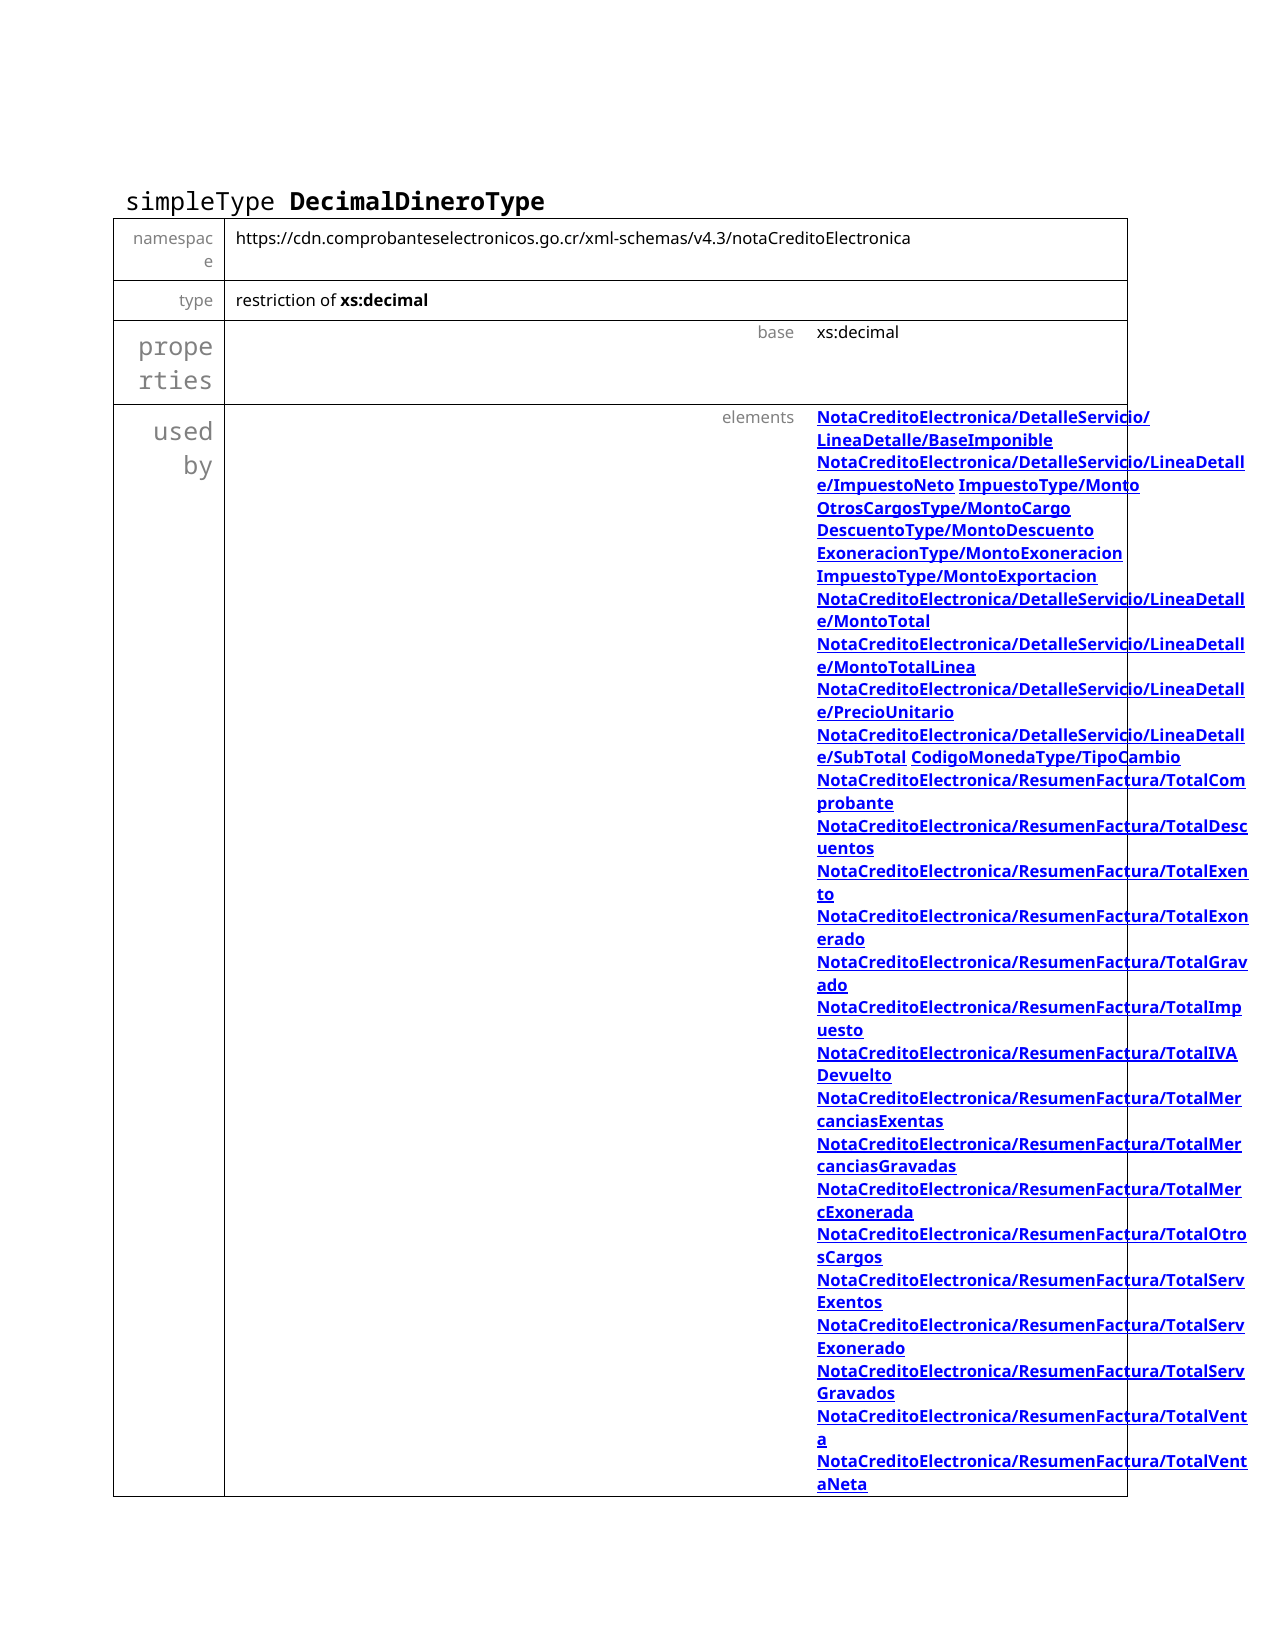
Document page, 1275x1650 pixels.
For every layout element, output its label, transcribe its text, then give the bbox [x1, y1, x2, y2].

table_header base [236, 321, 805, 343]
table_header namespace [114, 219, 224, 280]
text simpleType DecimalDineroType [125, 184, 1150, 218]
table_cell [225, 321, 1127, 404]
table_cell type [114, 281, 224, 319]
table_header xs:decimal [805, 321, 1127, 343]
table_cell properties [114, 321, 224, 404]
table_cell used by [114, 405, 224, 1496]
table_header NotaCreditoElectronica/DetalleServicio/LineaDetalle/BaseImponible NotaCreditoElectronica/DetalleServicio/LineaDetalle/ImpuestoNeto ImpuestoType/Monto OtrosCargosType/MontoCargo DescuentoType/MontoDescuento ExoneracionType/MontoExoneracion ImpuestoType/MontoExportacion NotaCreditoElectronica/DetalleServicio/LineaDetalle/MontoTotal NotaCreditoElectronica/DetalleServicio/LineaDetalle/MontoTotalLinea NotaCreditoElectronica/DetalleServicio/LineaDetalle/PrecioUnitario NotaCreditoElectronica/DetalleServicio/LineaDetalle/SubTotal CodigoMonedaType/TipoCambio NotaCreditoElectronica/ResumenFactura/TotalComprobante NotaCreditoElectronica/ResumenFactura/TotalDescuentos NotaCreditoElectronica/ResumenFactura/TotalExento NotaCreditoElectronica/ResumenFactura/TotalExonerado NotaCreditoElectronica/ResumenFactura/TotalGravado NotaCreditoElectronica/ResumenFactura/TotalImpuesto NotaCreditoElectronica/ResumenFactura/TotalIVADevuelto NotaCreditoElectronica/ResumenFactura/TotalMercanciasExentas NotaCreditoElectronica/ResumenFactura/TotalMercanciasGravadas NotaCreditoElectronica/ResumenFactura/TotalMercExonerada NotaCreditoElectronica/ResumenFactura/TotalOtrosCargos NotaCreditoElectronica/ResumenFactura/TotalServExentos NotaCreditoElectronica/ResumenFactura/TotalServExonerado NotaCreditoElectronica/ResumenFactura/TotalServGravados NotaCreditoElectronica/ResumenFactura/TotalVenta NotaCreditoElectronica/ResumenFactura/TotalVentaNeta [805, 405, 1127, 1495]
table_cell [225, 405, 1127, 1496]
table_header https://cdn.comprobanteselectronicos.go.cr/xml-schemas/v4.3/notaCreditoElectronica [225, 219, 1127, 280]
table_header elements [236, 405, 805, 1495]
table_cell restriction of xs:decimal [225, 281, 1127, 319]
